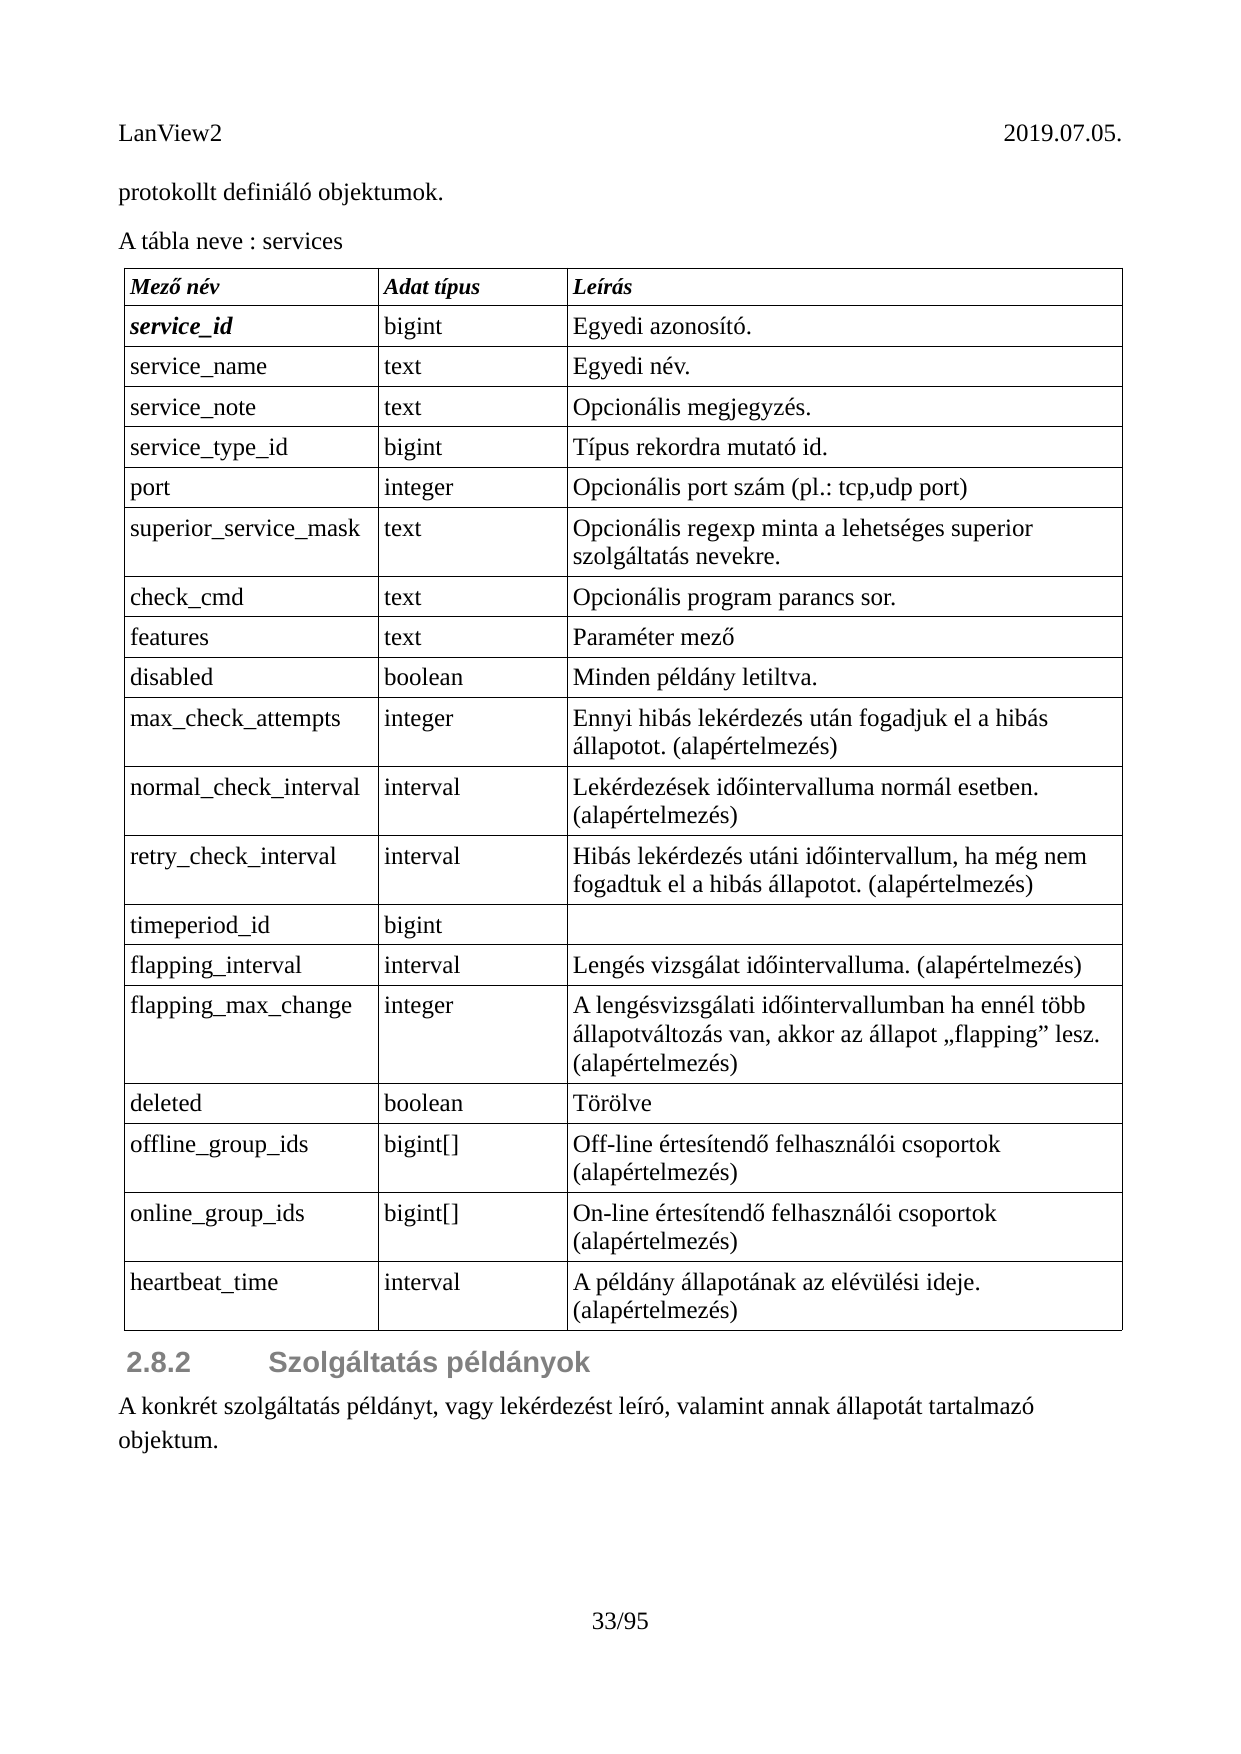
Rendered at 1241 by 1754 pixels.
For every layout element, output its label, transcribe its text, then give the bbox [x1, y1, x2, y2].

table_cell A példány állapotának az elévülési ideje. (alapértelmezés) [568, 1262, 1122, 1330]
table_cell disabled [125, 658, 378, 697]
table_header Leírás [568, 269, 1122, 305]
table_cell normal_check_interval [125, 767, 378, 835]
table_cell service_type_id [125, 427, 378, 467]
table_cell bigint [379, 306, 567, 346]
table_cell bigint [379, 905, 567, 944]
table_cell service_name [125, 347, 378, 386]
table_cell port [125, 468, 378, 507]
table_cell heartbeat_time [125, 1262, 378, 1330]
table_cell Opcionális megjegyzés. [568, 387, 1122, 426]
table_cell boolean [379, 1084, 567, 1123]
table_cell service_note [125, 387, 378, 426]
table_cell Opcionális port szám (pl.: tcp,udp port) [568, 468, 1122, 507]
table_cell interval [379, 945, 567, 985]
table_cell interval [379, 767, 567, 835]
text A tábla neve : services [118, 226, 1122, 255]
table_cell interval [379, 836, 567, 904]
table_cell flapping_max_change [125, 986, 378, 1082]
table_cell service_id [125, 306, 378, 346]
table_cell Hibás lekérdezés utáni időintervallum, ha még nem fogadtuk el a hibás állapotot. (alapértelmezés) [568, 836, 1122, 904]
table_cell boolean [379, 658, 567, 697]
table_cell Egyedi azonosító. [568, 306, 1122, 346]
table_cell offline_group_ids [125, 1124, 378, 1192]
table_cell A lengésvizsgálati időintervallumban ha ennél több állapotváltozás van, akkor az állapot „flapping” lesz. (alapértelmezés) [568, 986, 1122, 1082]
table_cell Opcionális regexp minta a lehetséges superior szolgáltatás nevekre. [568, 508, 1122, 576]
text protokollt definiáló objektumok. [118, 177, 1122, 206]
table_cell interval [379, 1262, 567, 1330]
table_cell Lekérdezések időintervalluma normál esetben. (alapértelmezés) [568, 767, 1122, 835]
table_header Mező név [125, 269, 378, 305]
table_cell features [125, 617, 378, 657]
table_cell Minden példány letiltva. [568, 658, 1122, 697]
table_cell integer [379, 468, 567, 507]
table_cell Egyedi név. [568, 347, 1122, 386]
table_cell text [379, 347, 567, 386]
table_cell text [379, 617, 567, 657]
table_cell superior_service_mask [125, 508, 378, 576]
table_cell On-line értesítendő felhasználói csoportok (alapértelmezés) [568, 1193, 1122, 1261]
table_cell integer [379, 986, 567, 1082]
table_cell flapping_interval [125, 945, 378, 985]
table_cell text [379, 387, 567, 426]
table_cell bigint[] [379, 1124, 567, 1192]
table_cell Opcionális program parancs sor. [568, 577, 1122, 616]
table_cell max_check_attempts [125, 698, 378, 766]
table_cell Paraméter mező [568, 617, 1122, 657]
table_cell bigint [379, 427, 567, 467]
table_cell check_cmd [125, 577, 378, 616]
table_cell text [379, 577, 567, 616]
table_cell deleted [125, 1084, 378, 1123]
table_cell Típus rekordra mutató id. [568, 427, 1122, 467]
table_cell bigint[] [379, 1193, 567, 1261]
table_cell timeperiod_id [125, 905, 378, 944]
table_cell [568, 905, 1122, 944]
table_cell text [379, 508, 567, 576]
subtitle Szolgáltatás példányok [118, 1345, 1122, 1378]
table_cell Törölve [568, 1084, 1122, 1123]
table_cell Ennyi hibás lekérdezés után fogadjuk el a hibás állapotot. (alapértelmezés) [568, 698, 1122, 766]
table_cell integer [379, 698, 567, 766]
table_header Adat típus [379, 269, 567, 305]
text A konkrét szolgáltatás példányt, vagy lekérdezést leíró, valamint annak állapotát tartalmazó objektum. [118, 1391, 1122, 1454]
table_cell retry_check_interval [125, 836, 378, 904]
table_cell Lengés vizsgálat időintervalluma. (alapértelmezés) [568, 945, 1122, 985]
table_cell online_group_ids [125, 1193, 378, 1261]
table_cell Off-line értesítendő felhasználói csoportok (alapértelmezés) [568, 1124, 1122, 1192]
